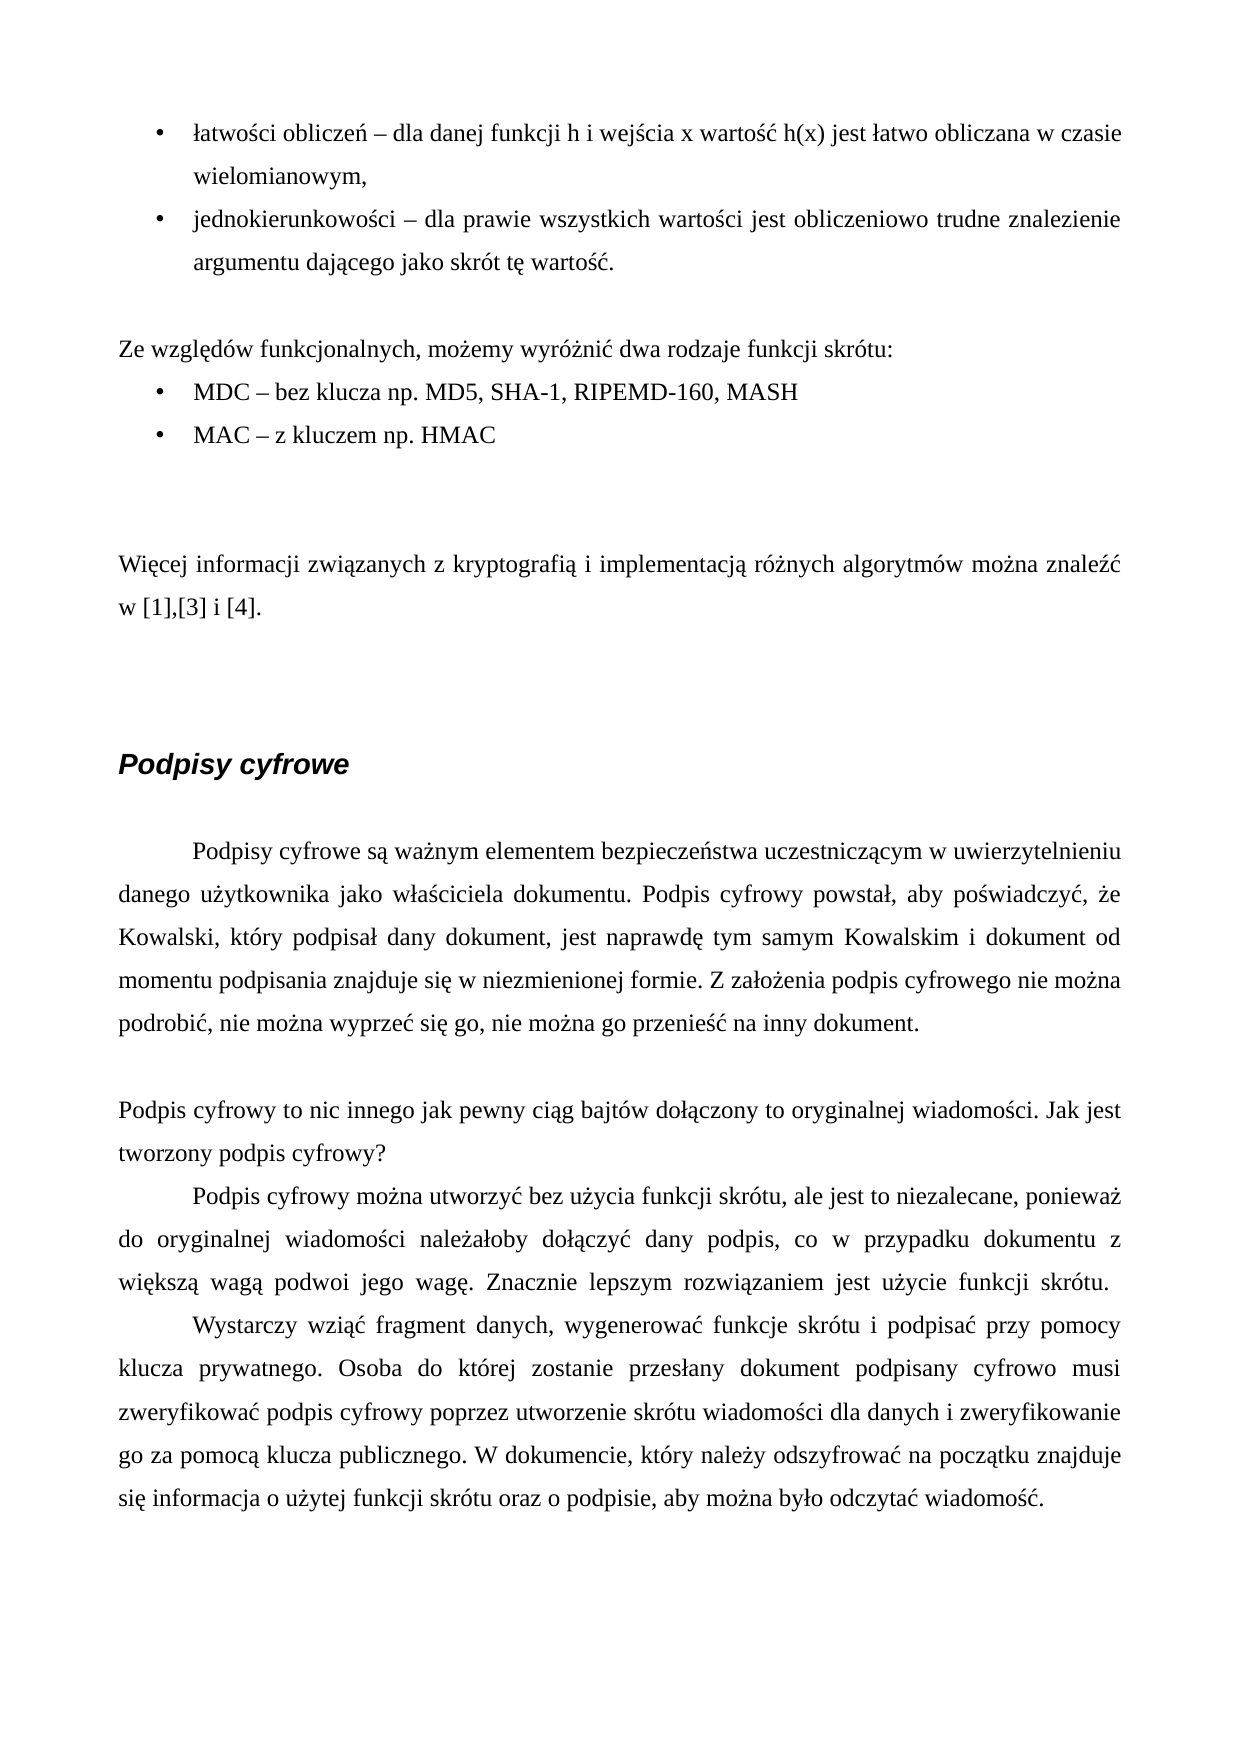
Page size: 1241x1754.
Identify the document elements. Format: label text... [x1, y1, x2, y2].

list MAC – z kluczem np. HMAC [156, 420, 1122, 449]
subtitle Podpisy cyfrowe [118, 747, 1122, 780]
list łatwości obliczeń – dla danej funkcji h i wejścia x wartość h(x) jest łatwo obliczana w czasie wielomianowym, [156, 118, 1122, 190]
text Więcej informacji związanych z kryptografią i implementacją różnych algorytmów można znaleźć w [1],[3] i [4]. [118, 549, 1122, 621]
list jednokierunkowości – dla prawie wszystkich wartości jest obliczeniowo trudne znalezienie argumentu dającego jako skrót tę wartość. [156, 204, 1122, 276]
list MDC – bez klucza np. MD5, SHA-1, RIPEMD-160, MASH [156, 377, 1122, 406]
text Podpis cyfrowy to nic innego jak pewny ciąg bajtów dołączony to oryginalnej wiadomości. Jak jest tworzony podpis cyfrowy? [118, 1095, 1122, 1167]
text Podpis cyfrowy można utworzyć bez użycia funkcji skrótu, ale jest to niezalecane, ponieważ do oryginalnej wiadomości należałoby dołączyć dany podpis, co w przypadku dokumentu z większą wagą podwoi jego wagę. Znacznie lepszym rozwiązaniem jest użycie funkcji skrótu. Wystarczy wziąć fragment danych, wygenerować funkcje skrótu i podpisać przy pomocy klucza prywatnego. Osoba do której zostanie przesłany dokument podpisany cyfrowo musi zweryfikować podpis cyfrowy poprzez utworzenie skrótu wiadomości dla danych i zweryfikowanie go za pomocą klucza publicznego. W dokumencie, który należy odszyfrować na początku znajduje się informacja o użytej funkcji skrótu oraz o podpisie, aby można było odczytać wiadomość. [118, 1181, 1122, 1512]
text Ze względów funkcjonalnych, możemy wyróżnić dwa rodzaje funkcji skrótu: [118, 334, 1122, 362]
text Podpisy cyfrowe są ważnym elementem bezpieczeństwa uczestniczącym w uwierzytelnieniu danego użytkownika jako właściciela dokumentu. Podpis cyfrowy powstał, aby poświadczyć, że Kowalski, który podpisał dany dokument, jest naprawdę tym samym Kowalskim i dokument od momentu podpisania znajduje się w niezmienionej formie. Z założenia podpis cyfrowego nie można podrobić, nie można wyprzeć się go, nie można go przenieść na inny dokument. [118, 836, 1122, 1037]
